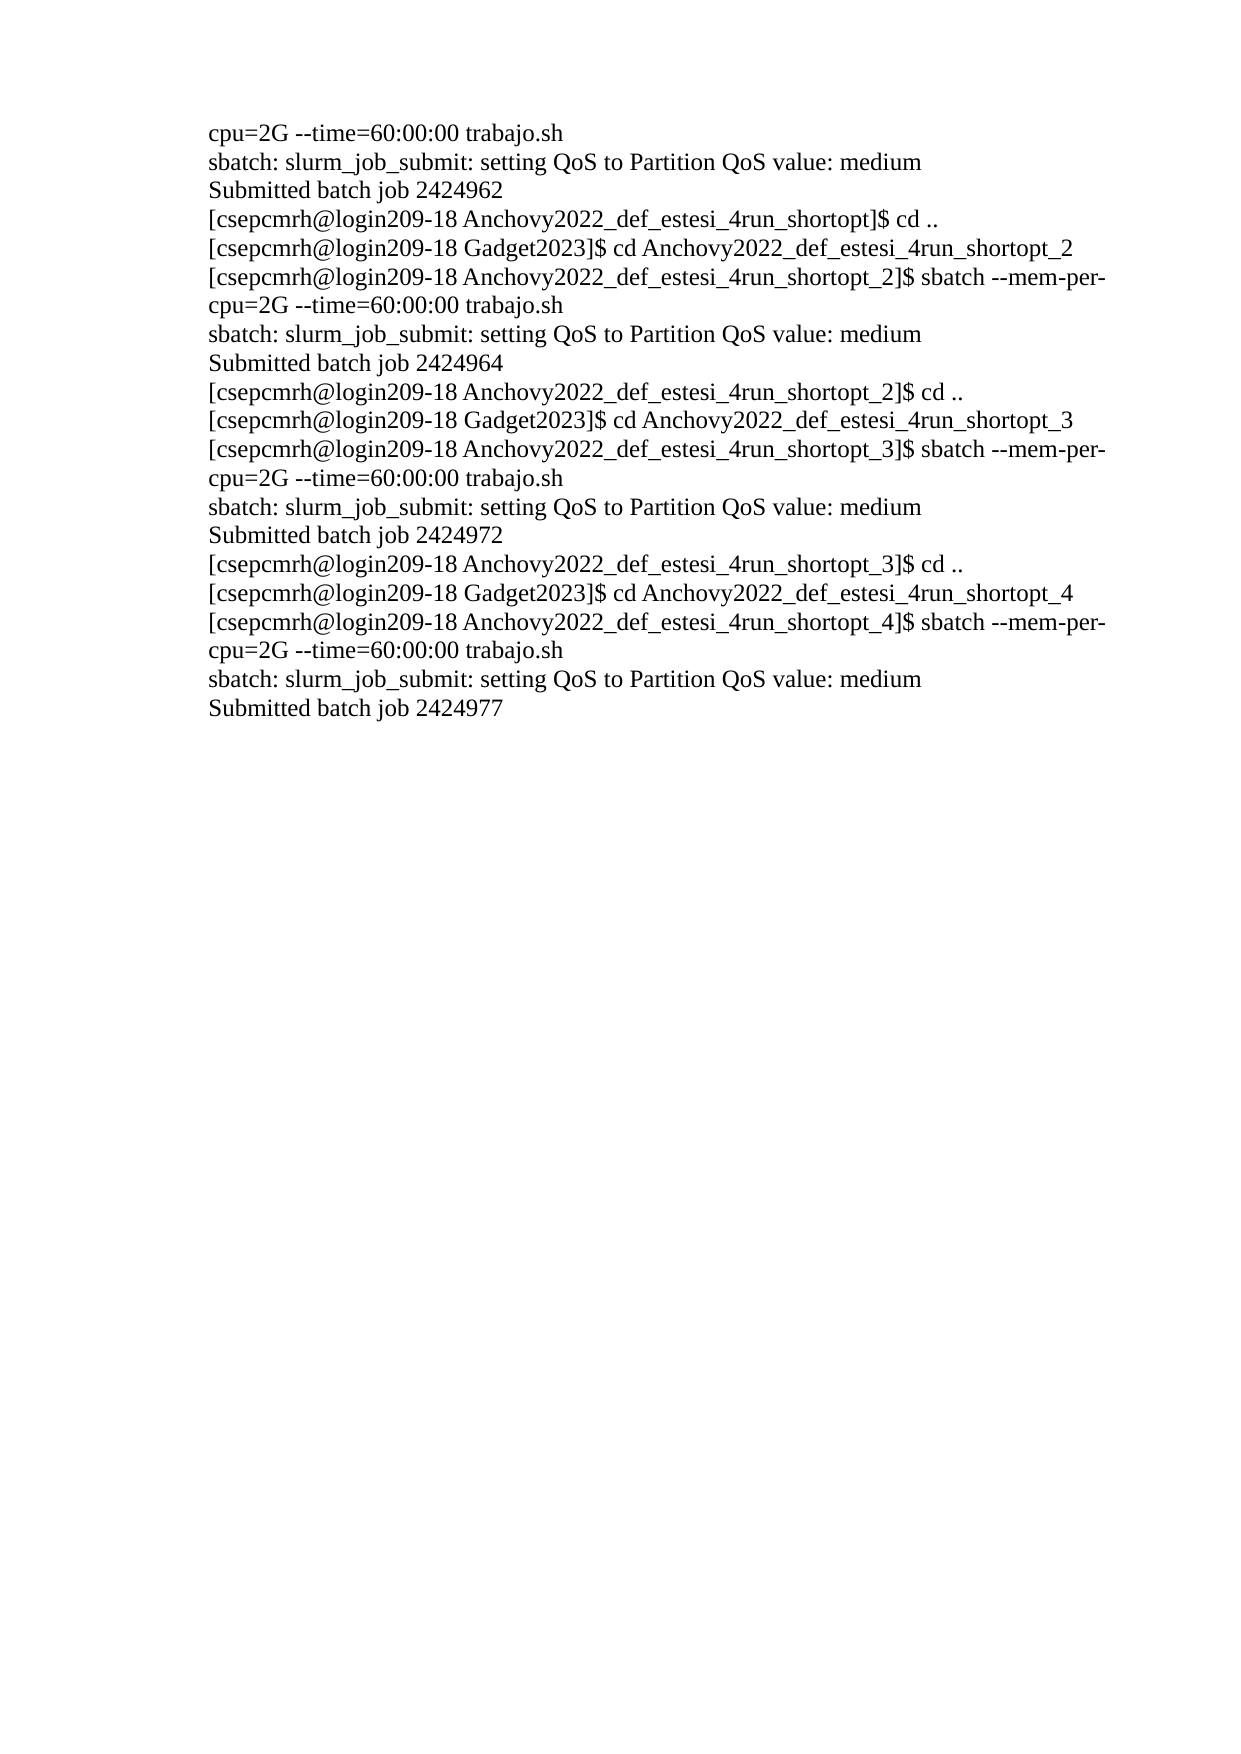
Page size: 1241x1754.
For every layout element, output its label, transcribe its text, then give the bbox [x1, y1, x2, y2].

text Submitted batch job 2424972 [208, 521, 1122, 549]
text [csepcmrh@login209-18 Anchovy2022_def_estesi_4run_shortopt_2]$ cd .. [208, 377, 1122, 406]
text sbatch: slurm_job_submit: setting QoS to Partition QoS value: medium [208, 147, 1122, 176]
text cpu=2G --time=60:00:00 trabajo.sh [208, 118, 1122, 147]
text [csepcmrh@login209-18 Gadget2023]$ cd Anchovy2022_def_estesi_4run_shortopt_2 [208, 233, 1122, 262]
text sbatch: slurm_job_submit: setting QoS to Partition QoS value: medium [208, 664, 1122, 693]
text Submitted batch job 2424964 [208, 348, 1122, 377]
text sbatch: slurm_job_submit: setting QoS to Partition QoS value: medium [208, 492, 1122, 521]
text [csepcmrh@login209-18 Anchovy2022_def_estesi_4run_shortopt_3]$ sbatch --mem-per-cpu=2G --time=60:00:00 trabajo.sh [208, 434, 1122, 492]
text [csepcmrh@login209-18 Gadget2023]$ cd Anchovy2022_def_estesi_4run_shortopt_4 [208, 578, 1122, 607]
text [csepcmrh@login209-18 Anchovy2022_def_estesi_4run_shortopt]$ cd .. [208, 204, 1122, 233]
text [csepcmrh@login209-18 Anchovy2022_def_estesi_4run_shortopt_4]$ sbatch --mem-per-cpu=2G --time=60:00:00 trabajo.sh [208, 607, 1122, 664]
text [csepcmrh@login209-18 Anchovy2022_def_estesi_4run_shortopt_3]$ cd .. [208, 549, 1122, 578]
text Submitted batch job 2424977 [208, 693, 1122, 722]
text [csepcmrh@login209-18 Anchovy2022_def_estesi_4run_shortopt_2]$ sbatch --mem-per-cpu=2G --time=60:00:00 trabajo.sh [208, 262, 1122, 319]
text sbatch: slurm_job_submit: setting QoS to Partition QoS value: medium [208, 319, 1122, 348]
text [csepcmrh@login209-18 Gadget2023]$ cd Anchovy2022_def_estesi_4run_shortopt_3 [208, 406, 1122, 434]
text Submitted batch job 2424962 [208, 176, 1122, 204]
